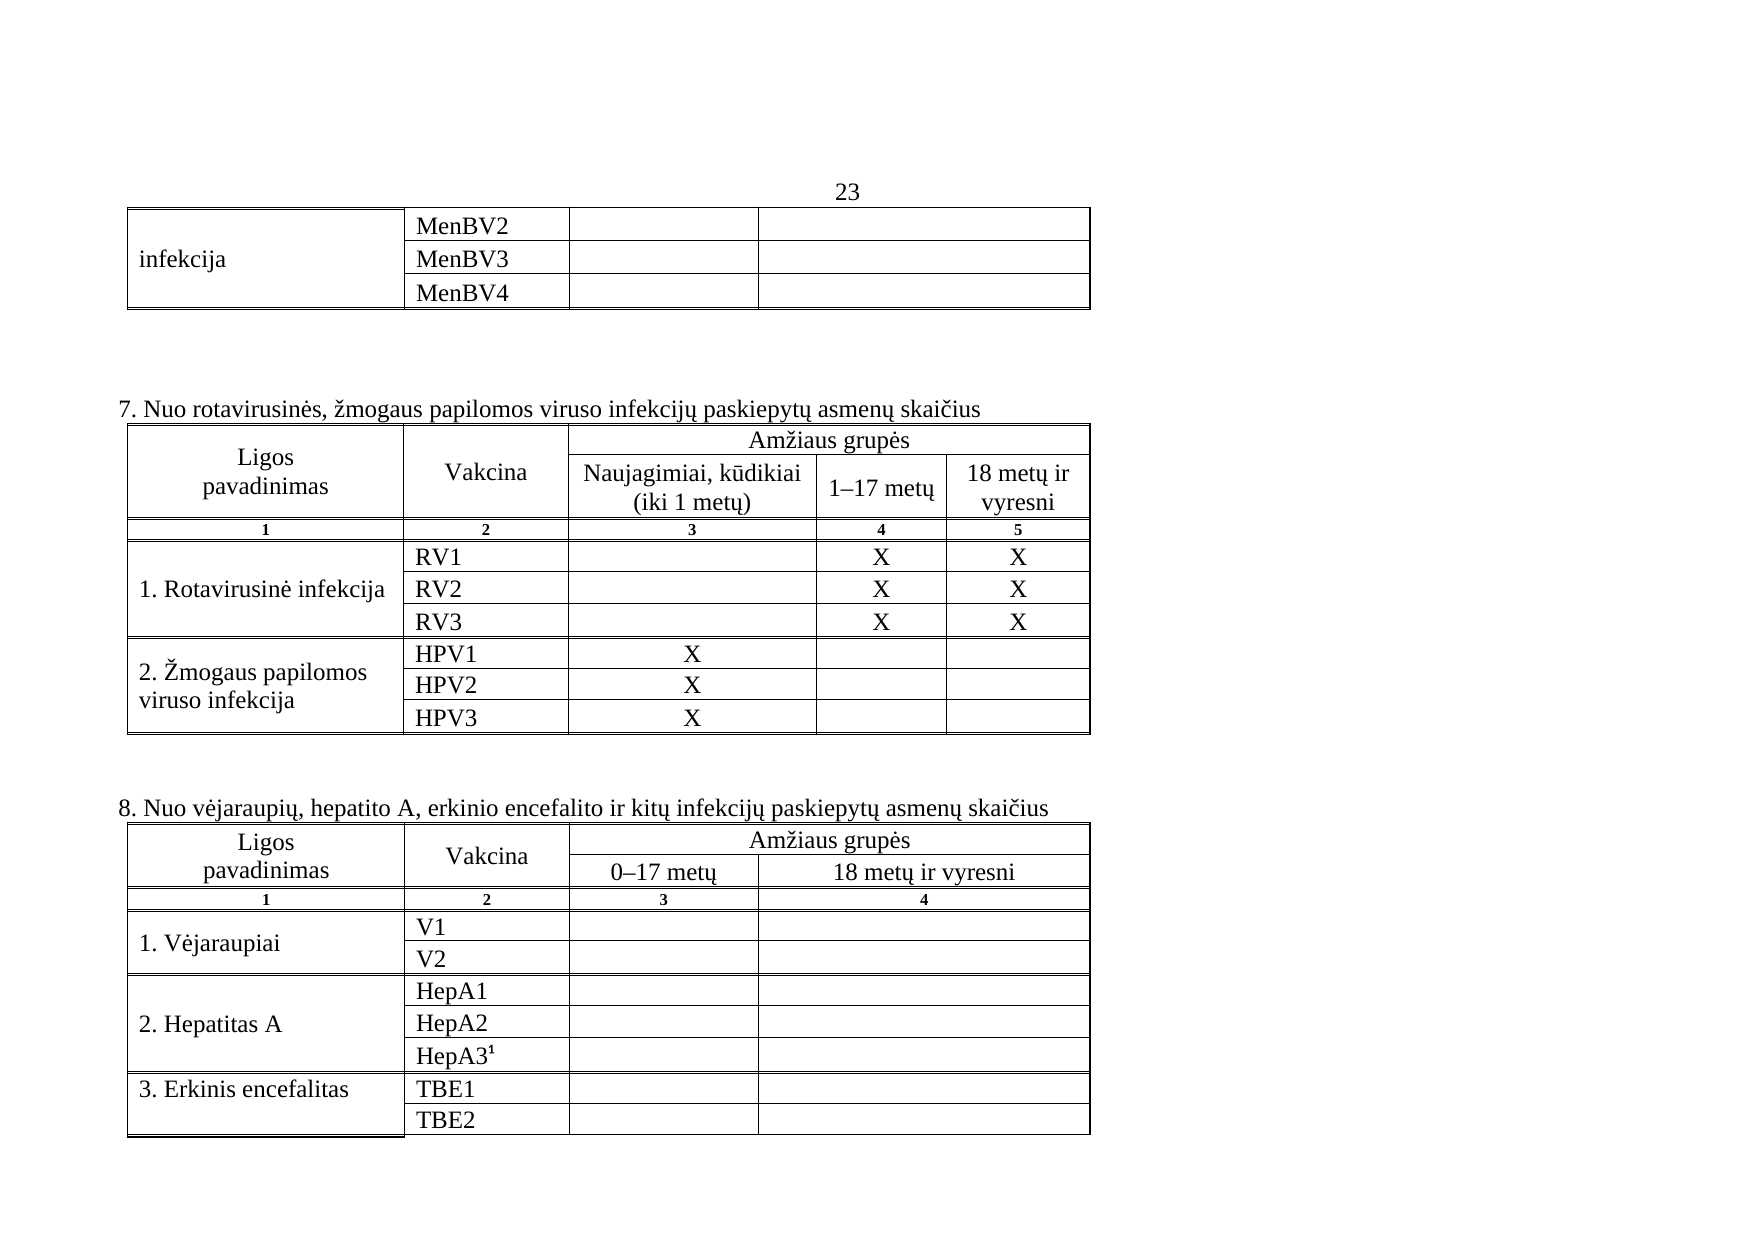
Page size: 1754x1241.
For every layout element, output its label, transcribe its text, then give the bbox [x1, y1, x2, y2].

table_cell MenBV4 [405, 274, 569, 307]
table_cell X [817, 604, 946, 636]
text 7. Nuo rotavirusinės, žmogaus papilomos viruso infekcijų paskiepytų asmenų skaičius [118, 394, 1577, 422]
table_cell [759, 208, 1089, 240]
table_cell 3 [570, 889, 758, 908]
table_cell [759, 1074, 1089, 1102]
table_cell [569, 542, 816, 571]
table_cell [947, 669, 1089, 699]
table_cell [570, 1038, 758, 1071]
table_cell [759, 274, 1089, 307]
table_cell [817, 669, 946, 699]
table_cell 2 [405, 889, 569, 908]
table_cell 2 [404, 520, 568, 539]
table_cell 1. Rotavirusinė infekcija [128, 542, 403, 636]
table_cell HepA3¹ [405, 1038, 569, 1071]
table_cell [569, 604, 816, 636]
table_cell HPV2 [404, 669, 568, 699]
table_cell 1–17 metų [817, 455, 946, 517]
table_cell [570, 976, 758, 1005]
table_cell 2. Žmogaus papilomos viruso infekcija [128, 639, 403, 732]
table_cell HPV1 [404, 639, 568, 667]
table_cell 2. Hepatitas A [128, 976, 404, 1071]
table_cell X [817, 572, 946, 603]
table_cell [759, 1038, 1089, 1071]
table_cell [759, 941, 1089, 973]
table_header Ligos pavadinimas [128, 426, 403, 517]
table_header Amžiaus grupės [570, 825, 1089, 853]
table_cell [570, 1104, 758, 1134]
table_cell Naujagimiai, kūdikiai (iki 1 metų) [569, 455, 816, 517]
text 8. Nuo vėjaraupių, hepatito A, erkinio encefalito ir kitų infekcijų paskiepytų asmenų skaičius [118, 764, 1577, 822]
table_cell [759, 1104, 1089, 1134]
table_cell 4 [817, 520, 946, 539]
table_cell MenBV2 [405, 208, 569, 240]
table_cell [570, 241, 758, 273]
table_cell TBE1 [405, 1074, 569, 1102]
table_cell X [569, 700, 816, 732]
table_cell 3 [569, 520, 816, 539]
table_cell X [947, 604, 1089, 636]
table_cell [759, 912, 1089, 940]
table_cell 18 metų ir vyresni [759, 855, 1089, 886]
table_cell HepA2 [405, 1006, 569, 1037]
table_cell RV2 [404, 572, 568, 603]
table_header Amžiaus grupės [569, 426, 1089, 454]
table_cell [570, 274, 758, 307]
table_cell [759, 241, 1089, 273]
table_cell 1 [128, 889, 404, 908]
table_cell [817, 639, 946, 667]
table_cell [570, 208, 758, 240]
table_cell RV3 [404, 604, 568, 636]
table_cell [947, 700, 1089, 732]
table_cell X [947, 542, 1089, 571]
table_cell [569, 572, 816, 603]
table_cell MenBV3 [405, 241, 569, 273]
table_cell [817, 700, 946, 732]
table_cell 0–17 metų [570, 855, 758, 886]
table_cell [759, 976, 1089, 1005]
table_cell 3. Erkinis encefalitas [128, 1074, 404, 1134]
table_cell X [817, 542, 946, 571]
table_cell [570, 1006, 758, 1037]
table_cell [947, 639, 1089, 667]
table_cell [570, 1074, 758, 1102]
table_header Vakcina [405, 825, 569, 886]
table_cell 1 [128, 520, 403, 539]
table_cell X [569, 669, 816, 699]
table_cell infekcija [128, 210, 404, 307]
table_cell X [947, 572, 1089, 603]
table_cell V1 [405, 912, 569, 940]
table_cell 18 metų ir vyresni [947, 455, 1089, 517]
table_cell [759, 1006, 1089, 1037]
table_cell TBE2 [405, 1104, 569, 1134]
table_cell 4 [759, 889, 1089, 908]
table_cell [570, 941, 758, 973]
table_cell X [569, 639, 816, 667]
table_cell 5 [947, 520, 1089, 539]
table_cell [570, 912, 758, 940]
table_cell 1. Vėjaraupiai [128, 912, 404, 973]
table_cell V2 [405, 941, 569, 973]
table_header Ligos pavadinimas [128, 825, 404, 886]
table_cell HPV3 [404, 700, 568, 732]
table_cell RV1 [404, 542, 568, 571]
table_cell HepA1 [405, 976, 569, 1005]
table_header Vakcina [404, 426, 568, 517]
